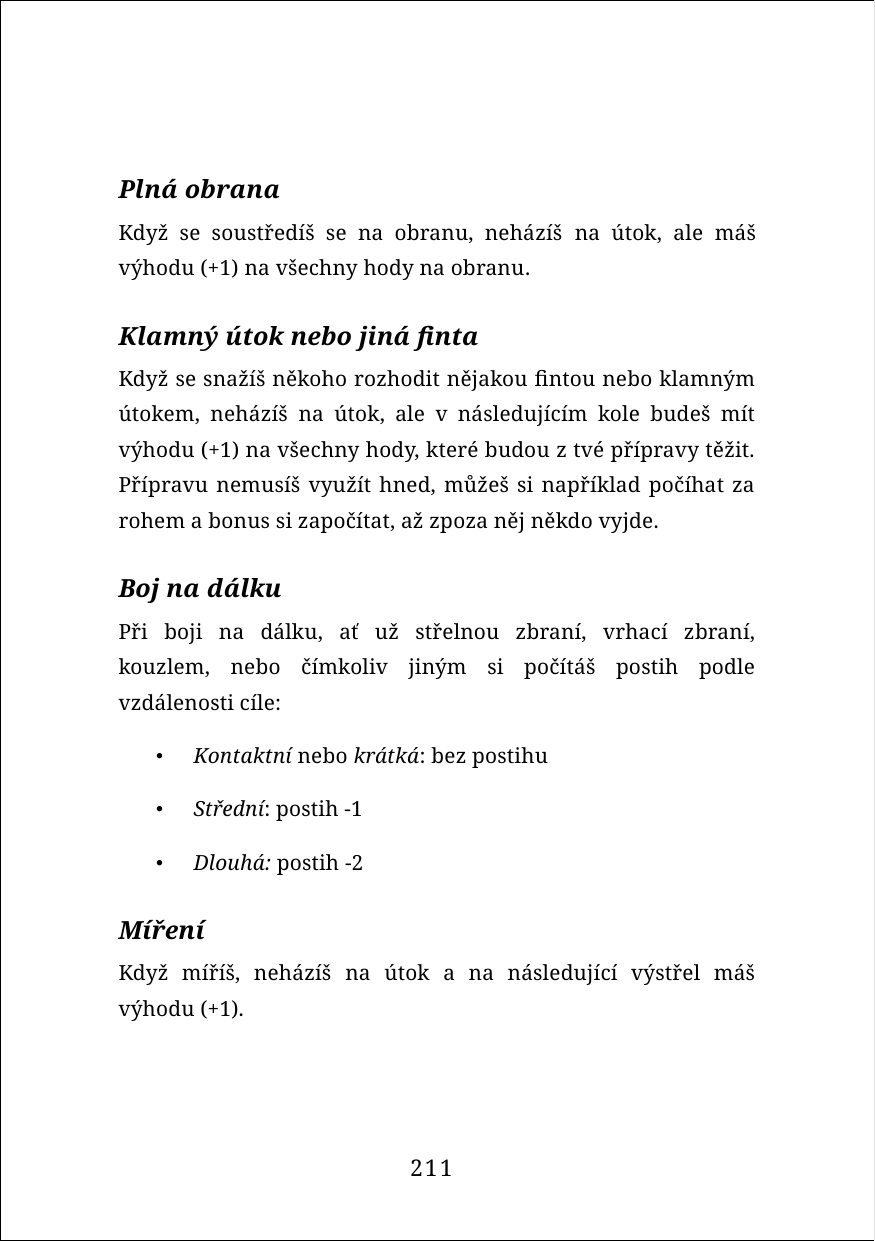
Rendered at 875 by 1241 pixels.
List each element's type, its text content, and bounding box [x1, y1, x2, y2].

list Kontaktní nebo krátká: bez postihu [156, 741, 756, 769]
text Když se soustředíš se na obranu, neházíš na útok, ale máš výhodu (+1) na všechny hody na obranu. [118, 218, 756, 282]
subtitle Boj na dálku [118, 571, 756, 605]
subtitle Klamný útok nebo jiná finta [118, 318, 756, 352]
list Dlouhá: postih -2 [156, 848, 756, 876]
list Střední: postih -1 [156, 794, 756, 823]
text Když míříš, neházíš na útok a na následující výstřel máš výhodu (+1). [118, 958, 756, 1022]
text Když se snažíš někoho rozhodit nějakou fintou nebo klamným útokem, neházíš na útok, ale v následujícím kole budeš mít výhodu (+1) na všechny hody, které budou z tvé přípravy těžit. Přípravu nemusíš využít hned, můžeš si například počíhat za rohem a bonus si započítat, až zpoza něj někdo vyjde. [118, 364, 756, 534]
subtitle Míření [118, 913, 756, 947]
subtitle Plná obrana [118, 172, 756, 206]
text Při boji na dálku, ať už střelnou zbraní, vrhací zbraní, kouzlem, nebo čímkoliv jiným si počítáš postih podle vzdálenosti cíle: [118, 617, 756, 716]
